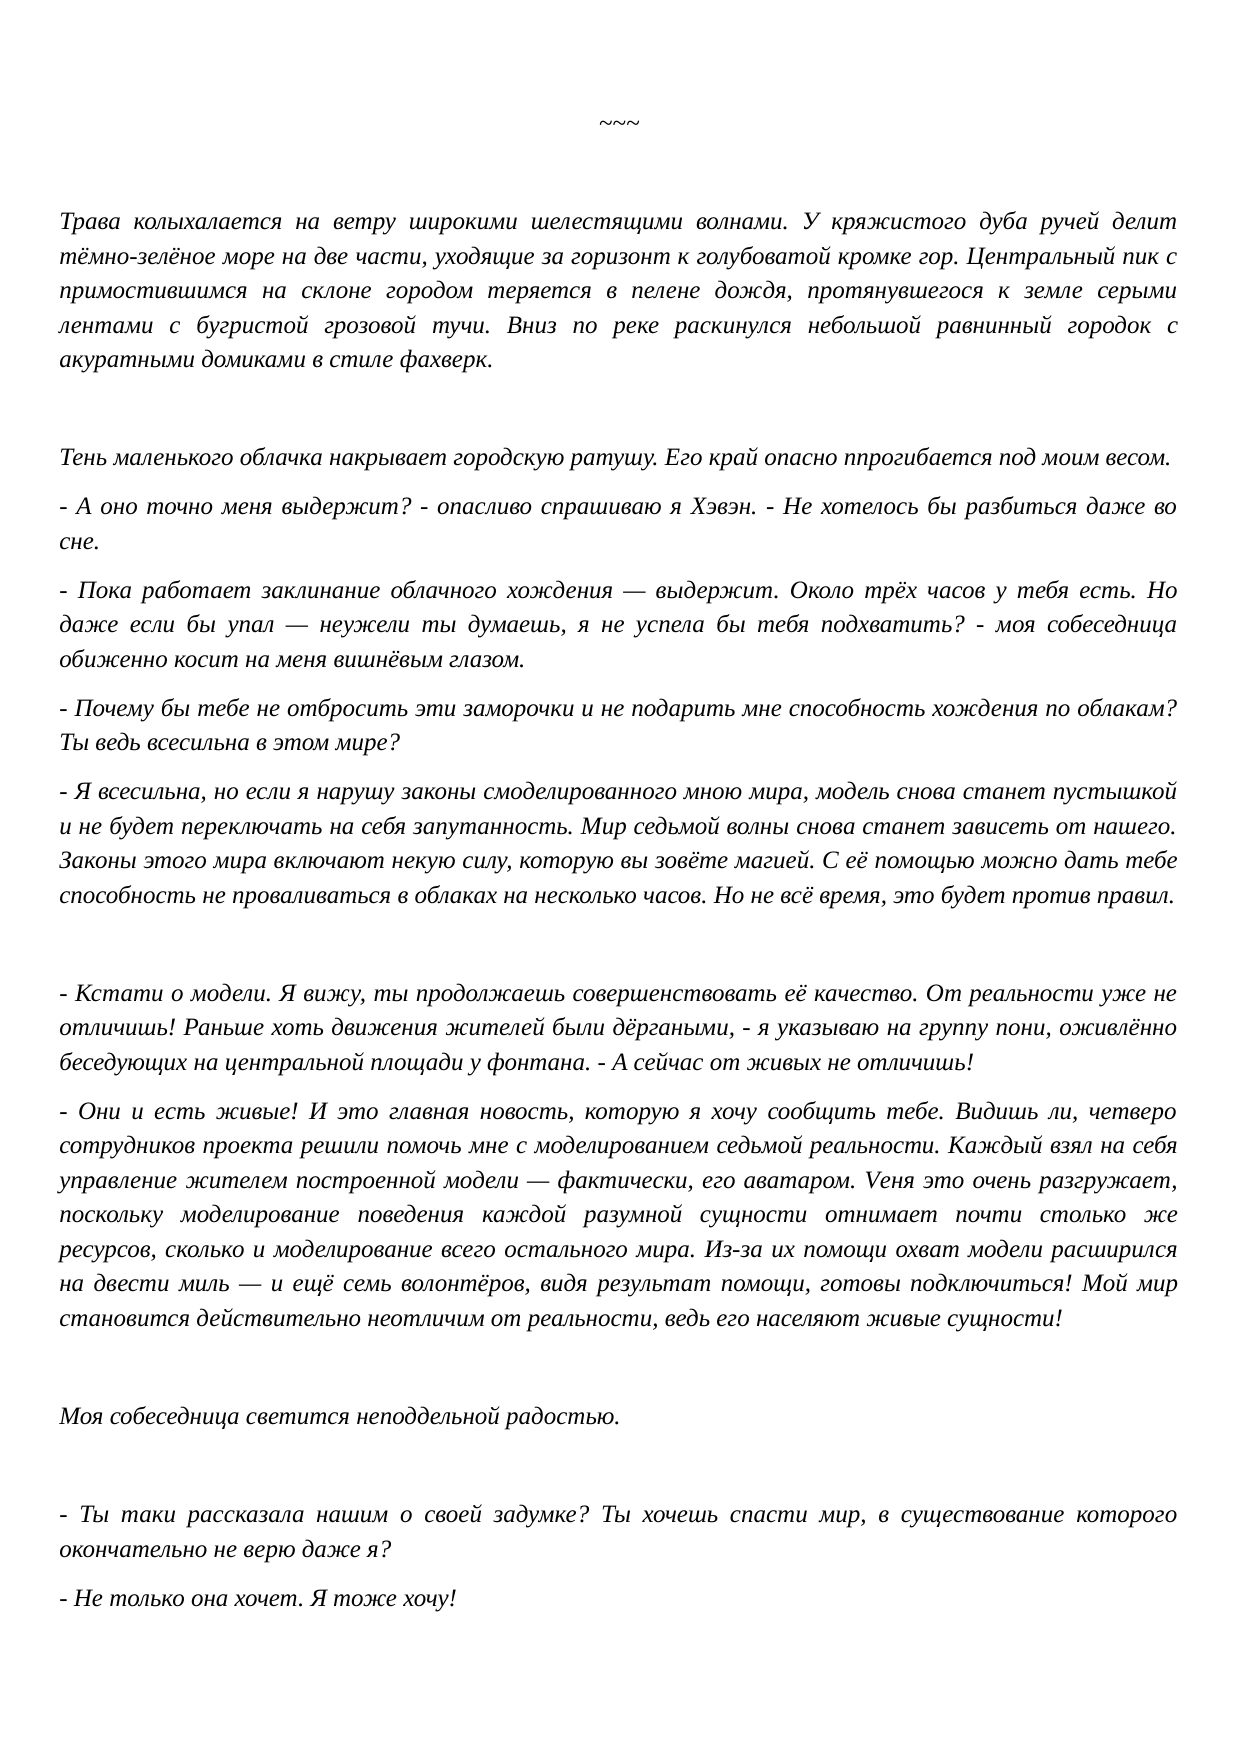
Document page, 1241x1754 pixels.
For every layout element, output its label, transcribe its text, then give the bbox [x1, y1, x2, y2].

text Трава колыхалается на ветру широкими шелестящими волнами. У кряжистого дуба ручей делит тёмно-зелёное море на две части, уходящие за горизонт к голубоватой кромке гор. Центральный пик с примостившимся на склоне городом теряется в пелене дождя, протянувшегося к земле серыми лентами с бугристой грозовой тучи. Вниз по реке раскинулся небольшой равнинный городок с акуратными домиками в стиле фахверк. [59, 206, 1181, 373]
text - Я всесильна, но если я нарушу законы смоделированного мною мира, модель снова станет пустышкой и не будет переключать на себя запутанность. Мир седьмой волны снова станет зависеть от нашего. Законы этого мира включают некую силу, которую вы зовёте магией. С её помощью можно дать тебе способность не проваливаться в облаках на несколько часов. Но не всё время, это будет против правил. [59, 776, 1181, 909]
text - Почему бы тебе не отбросить эти заморочки и не подарить мне способность хождения по облакам? Ты ведь всесильна в этом мире? [59, 693, 1181, 756]
text Моя собеседница светится неподдельной радостью. [59, 1401, 1181, 1430]
text - Пока работает заклинание облачного хождения — выдержит. Около трёх часов у тебя есть. Но даже если бы упал — неужели ты думаешь, я не успела бы тебя подхватить? - моя собеседница обиженно косит на меня вишнёвым глазом. [59, 575, 1181, 673]
text - Ты таки рассказала нашим о своей задумке? Ты хочешь спасти мир, в существование которого окончательно не верю даже я? [59, 1499, 1181, 1562]
text - Не только она хочет. Я тоже хочу! [59, 1583, 1181, 1611]
text - Они и есть живые! И это главная новость, которую я хочу сообщить тебе. Видишь ли, четверо сотрудников проекта решили помочь мне с моделированием седьмой реальности. Каждый взял на себя управление жителем построенной модели — фактически, его аватаром. Vеня это очень разгружает, поскольку моделирование поведения каждой разумной сущности отнимает почти столько же ресурсов, сколько и моделирование всего остального мира. Из-за их помощи охват модели расширился на двести миль — и ещё семь волонтёров, видя результат помощи, готовы подключиться! Мой мир становится действительно неотличим от реальности, ведь его населяют живые сущности! [59, 1096, 1181, 1332]
text ~~~ [59, 108, 1181, 137]
text - А оно точно меня выдержит? - опасливо спрашиваю я Хэвэн. - Не хотелось бы разбиться даже во сне. [59, 491, 1181, 554]
text - Кстати о модели. Я вижу, ты продолжаешь совершенствовать её качество. От реальности уже не отличишь! Раньше хоть движения жителей были дёргаными, - я указываю на группу пони, оживлённо беседующих на центральной площади у фонтана. - А сейчас от живых не отличишь! [59, 978, 1181, 1076]
text Тень маленького облачка накрывает городскую ратушу. Его край опасно ппрогибается под моим весом. [59, 442, 1181, 471]
